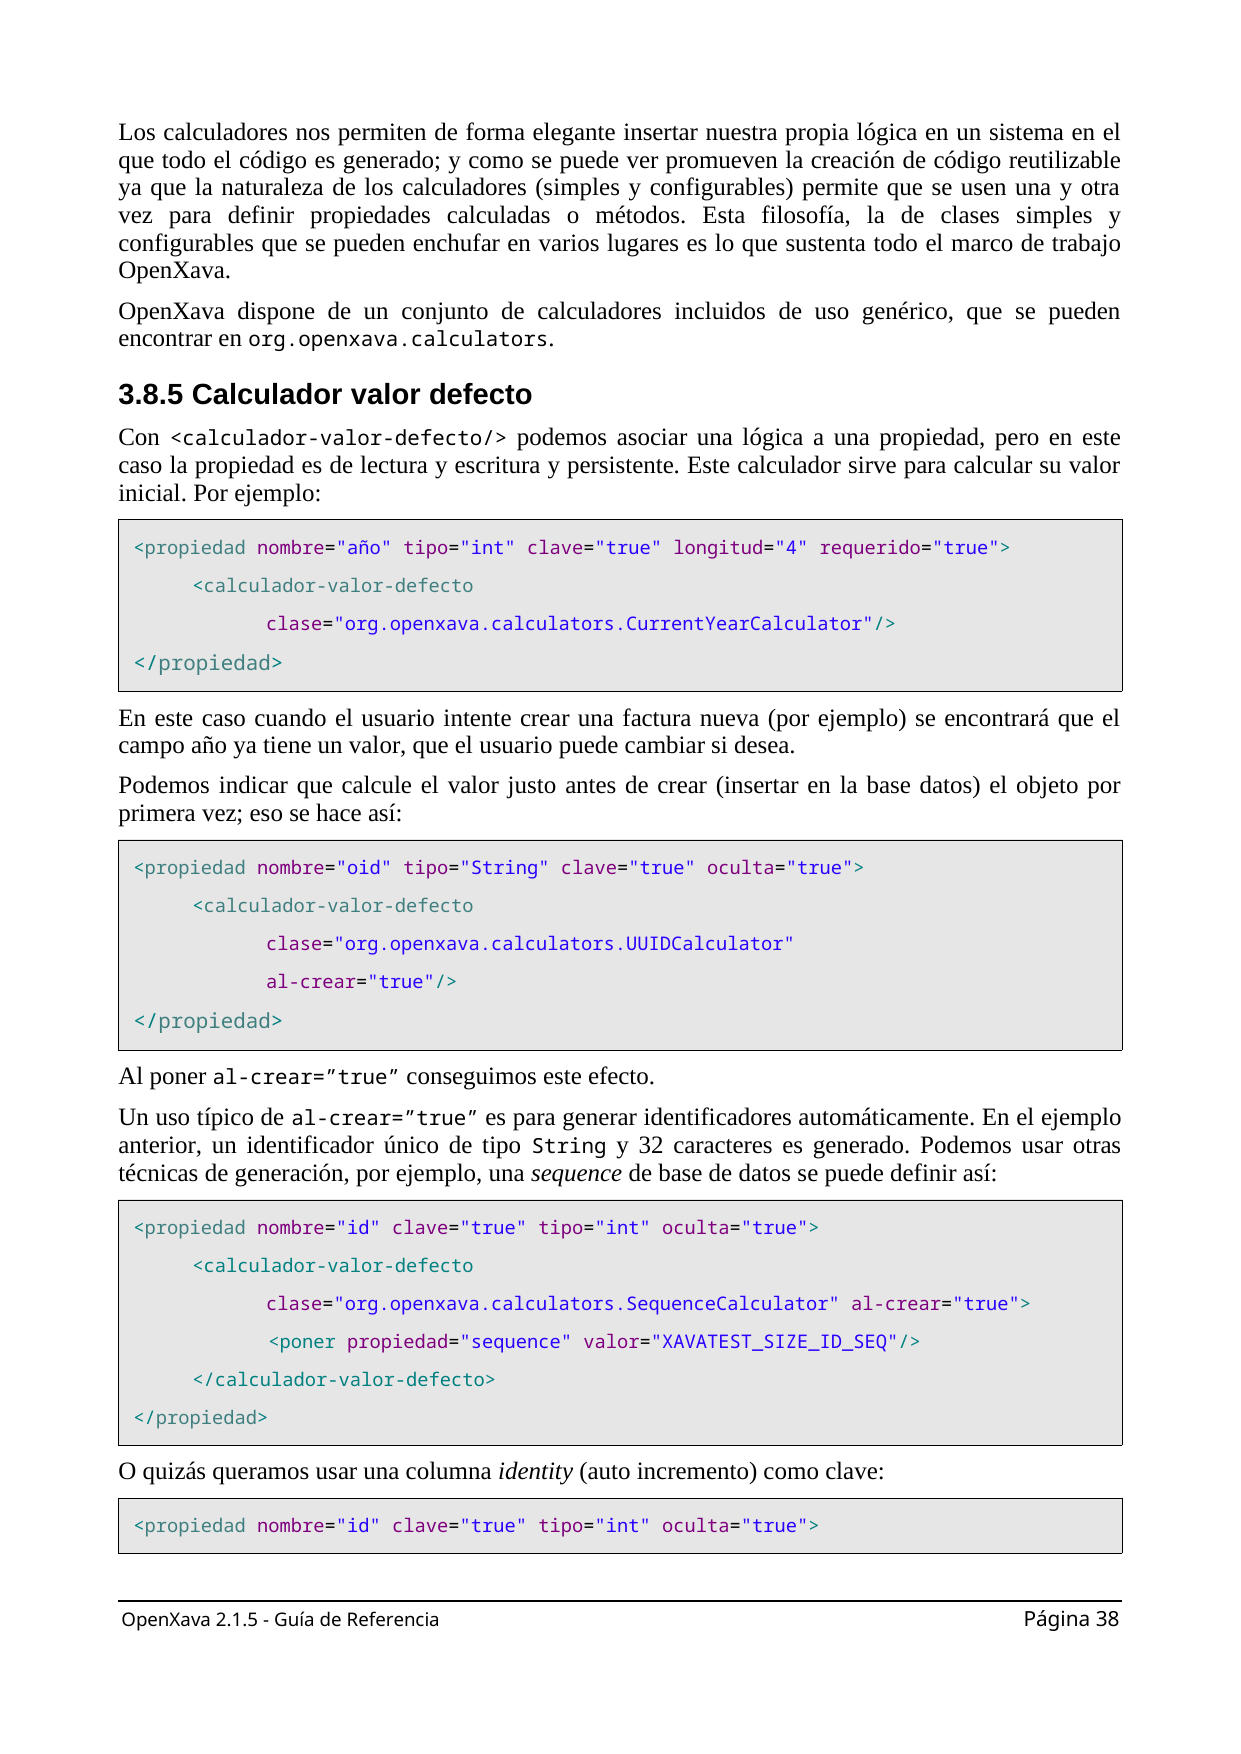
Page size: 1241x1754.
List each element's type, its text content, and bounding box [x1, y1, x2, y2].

text <propiedad nombre="oid" tipo="String" clave="true" oculta="true"> [119, 841, 1122, 878]
text </propiedad> [119, 992, 1122, 1050]
text Con <calculador-valor-defecto/> podemos asociar una lógica a una propiedad, pero en este caso la propiedad es de lectura y escritura y persistente. Este calculador sirve para calcular su valor inicial. Por ejemplo: [118, 423, 1122, 507]
text </calculador-valor-defecto> [119, 1352, 1122, 1390]
text <propiedad nombre="año" tipo="int" clave="true" longitud="4" requerido="true"> [119, 520, 1122, 557]
text <calculador-valor-defecto [119, 878, 1122, 916]
subtitle Calculador valor defecto [118, 378, 1122, 411]
text clase="org.openxava.calculators.UUIDCalculator" [119, 916, 1122, 954]
text Podemos indicar que calcule el valor justo antes de crear (insertar en la base datos) el objeto por primera vez; eso se hace así: [118, 772, 1122, 827]
text clase="org.openxava.calculators.CurrentYearCalculator"/> [119, 595, 1122, 633]
text O quizás queramos usar una columna identity (auto incremento) como clave: [118, 1457, 1122, 1485]
text </propiedad> [119, 633, 1122, 691]
text Al poner al-crear=”true” conseguimos este efecto. [118, 1062, 1122, 1090]
text <propiedad nombre="id" clave="true" tipo="int" oculta="true"> [119, 1499, 1122, 1553]
text <poner propiedad="sequence" valor="XAVATEST_SIZE_ID_SEQ"/> [119, 1314, 1122, 1352]
text al-crear="true"/> [119, 954, 1122, 992]
text <calculador-valor-defecto [119, 557, 1122, 595]
text <calculador-valor-defecto [119, 1238, 1122, 1276]
text Los calculadores nos permiten de forma elegante insertar nuestra propia lógica en un sistema en el que todo el código es generado; y como se puede ver promueven la creación de código reutilizable ya que la naturaleza de los calculadores (simples y configurables) permite que se usen una y otra vez para definir propiedades calculadas o métodos. Esta filosofía, la de clases simples y configurables que se pueden enchufar en varios lugares es lo que sustenta todo el marco de trabajo OpenXava. [118, 118, 1122, 284]
text <propiedad nombre="id" clave="true" tipo="int" oculta="true"> [119, 1201, 1122, 1238]
text En este caso cuando el usuario intente crear una factura nueva (por ejemplo) se encontrará que el campo año ya tiene un valor, que el usuario puede cambiar si desea. [118, 704, 1122, 759]
text </propiedad> [119, 1390, 1122, 1445]
text Un uso típico de al-crear=”true” es para generar identificadores automáticamente. En el ejemplo anterior, un identificador único de tipo String y 32 caracteres es generado. Podemos usar otras técnicas de generación, por ejemplo, una sequence de base de datos se puede definir así: [118, 1103, 1122, 1187]
text clase="org.openxava.calculators.SequenceCalculator" al-crear="true"> [119, 1276, 1122, 1314]
text OpenXava dispone de un conjunto de calculadores incluidos de uso genérico, que se pueden encontrar en org.openxava.calculators. [118, 297, 1122, 353]
